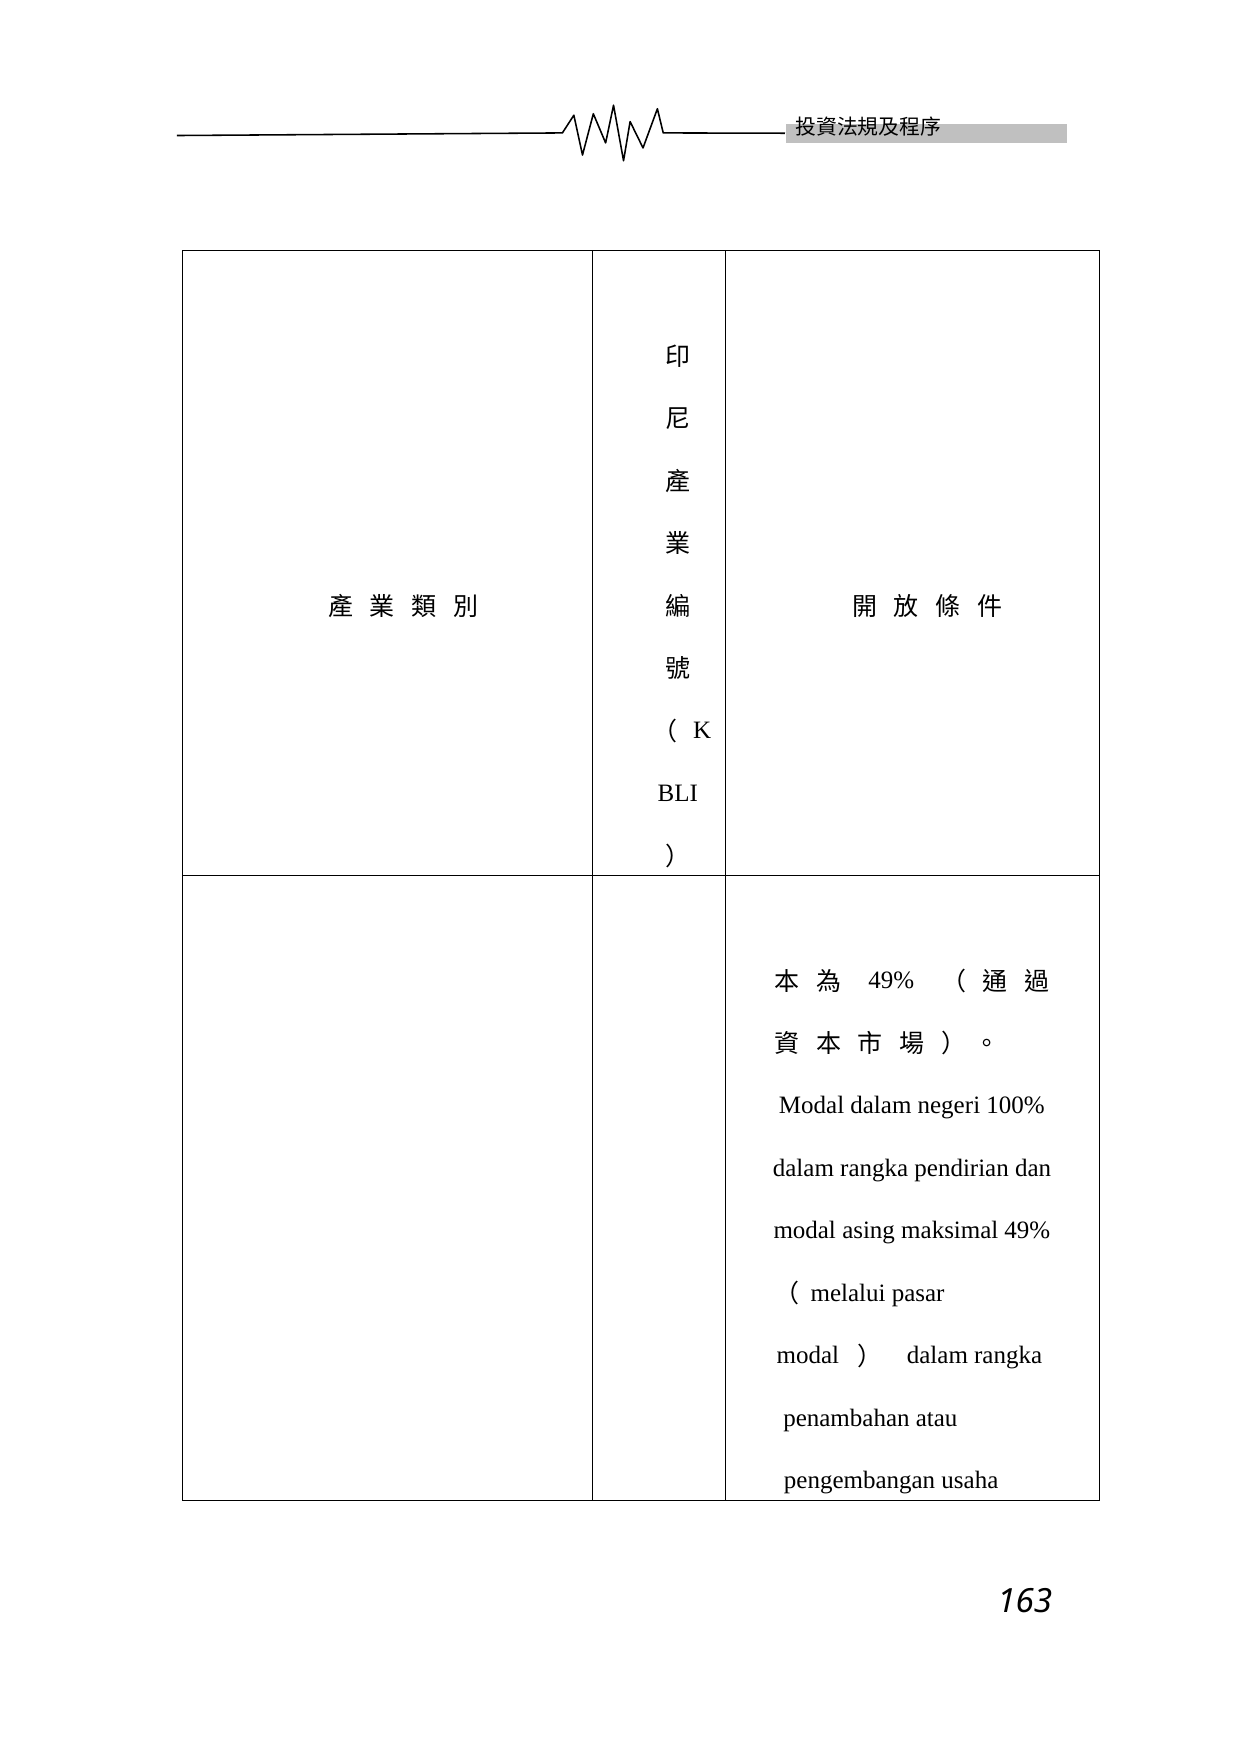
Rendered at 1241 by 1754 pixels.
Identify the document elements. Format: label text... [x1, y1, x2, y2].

table_cell [593, 876, 725, 1500]
table_cell 本為49%（通過資本市場）。 Modal dalam negeri 100% dalam rangka pendirian dan modal asing maksimal 49%（melalui pasar modal）dalam rangka penambahan atau pengembangan usaha [726, 876, 1099, 1500]
table_header 開放條件 [726, 251, 1099, 875]
table_header 印尼產業編號（KBLI） [593, 251, 725, 875]
table_cell [183, 876, 592, 1500]
table_header 產業類別 [183, 251, 592, 875]
